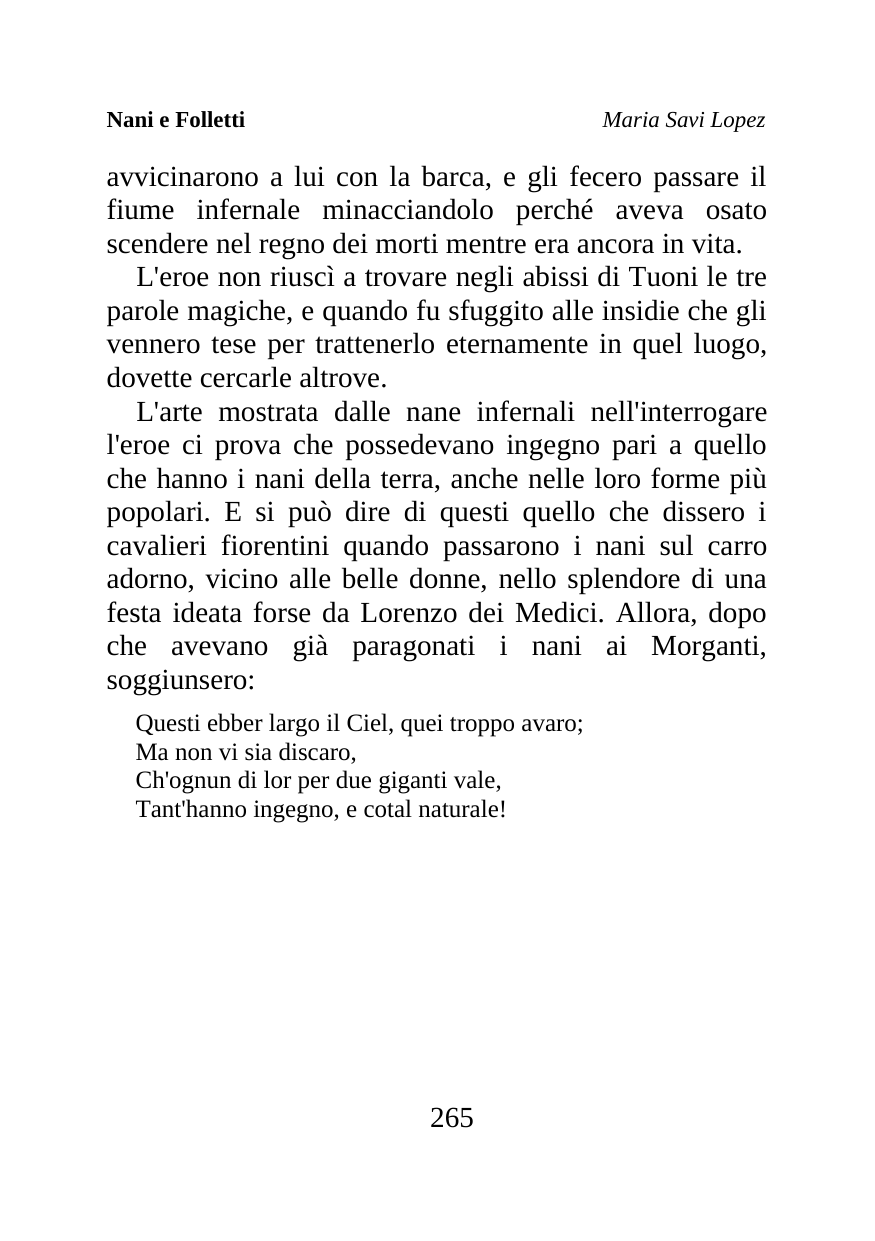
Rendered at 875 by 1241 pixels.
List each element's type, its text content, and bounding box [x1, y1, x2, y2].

text L'arte mostrata dalle nane infernali nell'interrogare l'eroe ci prova che possedevano ingegno pari a quello che hanno i nani della terra, anche nelle loro forme più popolari. E si può dire di questi quello che dissero i cavalieri fiorentini quando passarono i nani sul carro adorno, vicino alle belle donne, nello splendore di una festa ideata forse da Lorenzo dei Medici. Allora, dopo che avevano già paragonati i nani ai Morganti, soggiunsero: [106, 394, 768, 696]
text avvicinarono a lui con la barca, e gli fecero passare il fiume infernale minacciandolo perché aveva osato scendere nel regno dei morti mentre era ancora in vita. [106, 159, 768, 259]
text Questi ebber largo il Ciel, quei troppo avaro; Ma non vi sia discaro, Ch'ognun di lor per due giganti vale, Tant'hanno ingegno, e cotal naturale! [135, 708, 768, 823]
text L'eroe non riuscì a trovare negli abissi di Tuoni le tre parole magiche, e quando fu sfuggito alle insidie che gli vennero tese per trattenerlo eternamente in quel luogo, dovette cercarle altrove. [106, 259, 768, 394]
